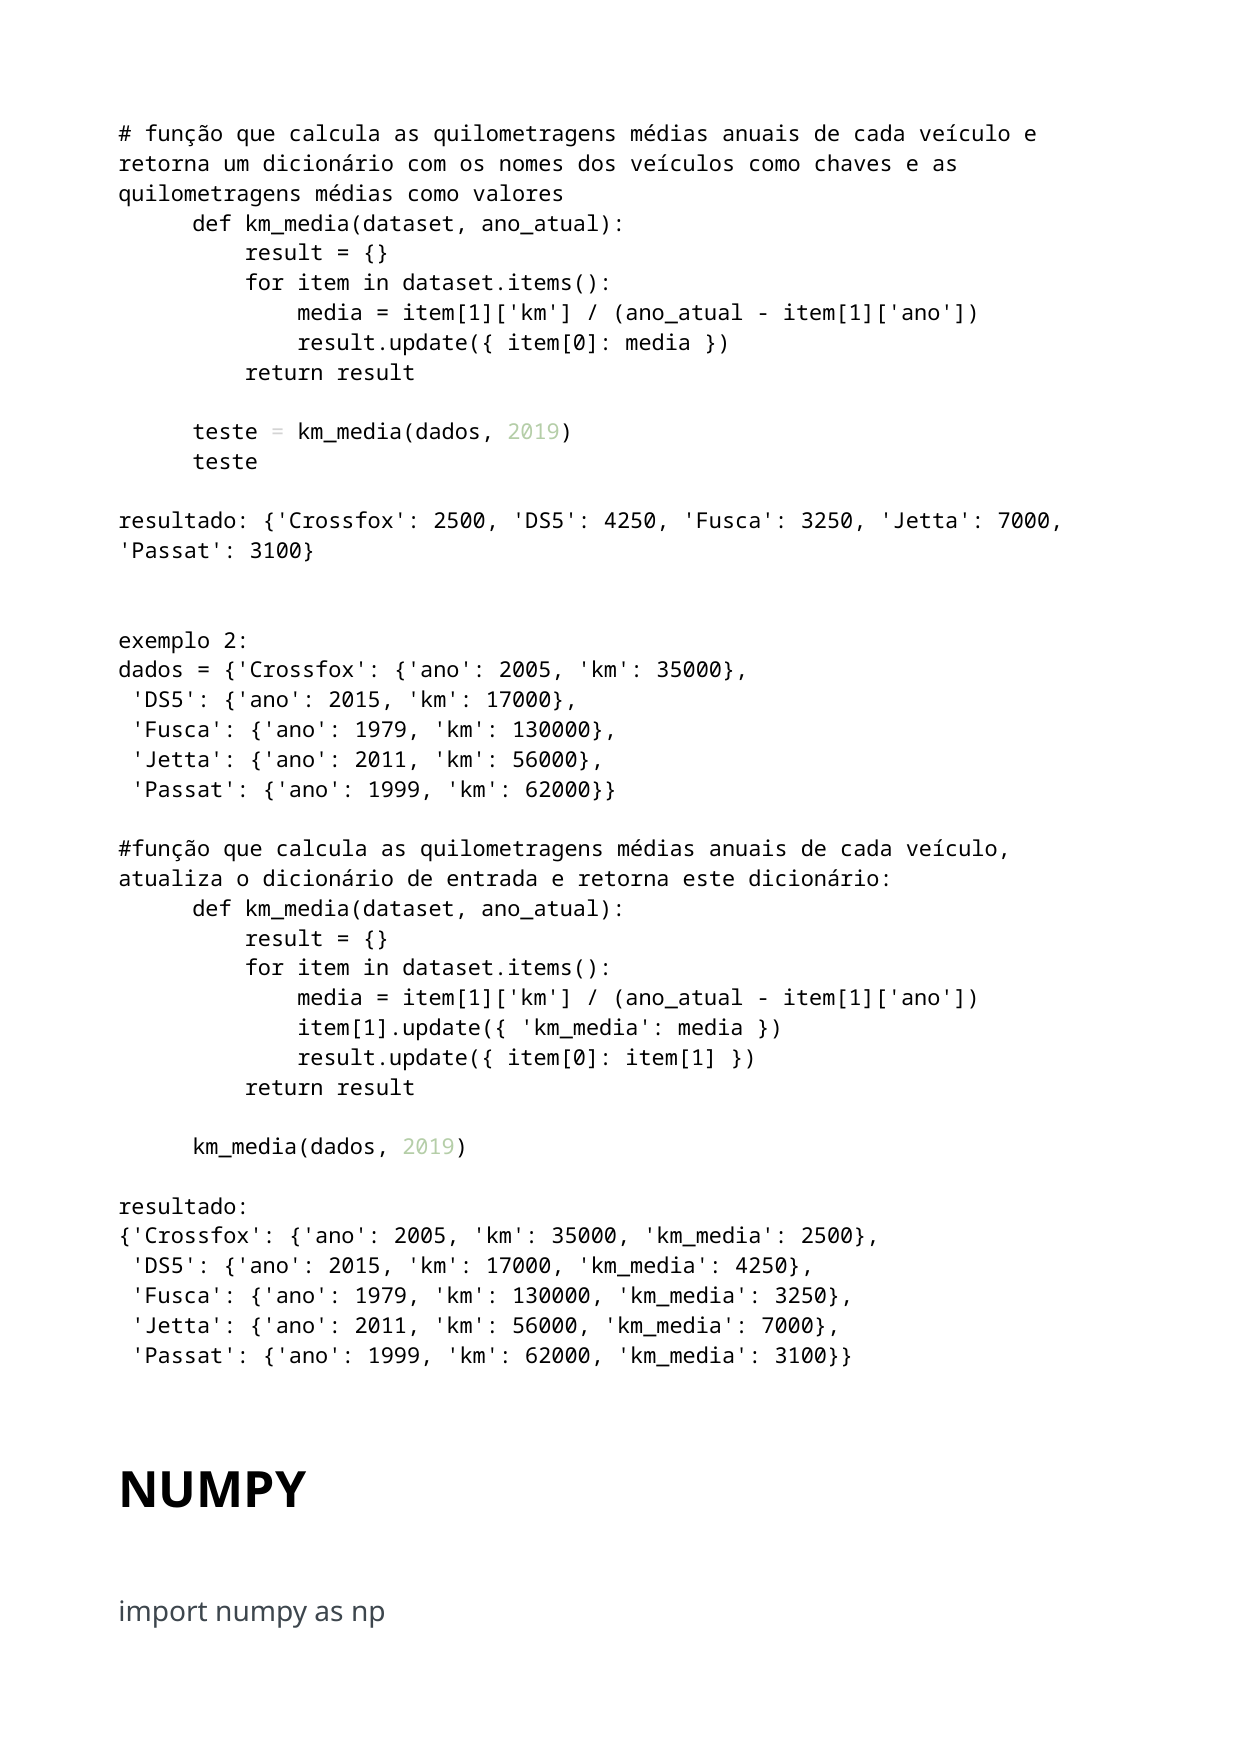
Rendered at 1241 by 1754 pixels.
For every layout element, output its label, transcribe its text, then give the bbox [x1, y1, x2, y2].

text media = item[1]['km'] / (ano_atual - item[1]['ano']) [192, 982, 1122, 1012]
text teste [192, 446, 1122, 476]
text def km_media(dataset, ano_atual): [192, 207, 1122, 237]
text 'Fusca': {'ano': 1979, 'km': 130000}, [118, 714, 1122, 744]
text media = item[1]['km'] / (ano_atual - item[1]['ano']) [192, 297, 1122, 327]
text result = {} [192, 237, 1122, 267]
text item[1].update({ 'km_media': media }) [192, 1012, 1122, 1042]
text result.update({ item[0]: item[1] }) [192, 1042, 1122, 1071]
text teste = km_media(dados, 2019) [192, 416, 1122, 446]
text result.update({ item[0]: media }) [192, 327, 1122, 356]
text # função que calcula as quilometragens médias anuais de cada veículo e retorna um dicionário com os nomes dos veículos como chaves e as quilometragens médias como valores [118, 118, 1122, 207]
text km_media(dados, 2019) [192, 1131, 1122, 1161]
text 'Passat': {'ano': 1999, 'km': 62000}} [118, 773, 1122, 803]
subtitle NUMPY [118, 1454, 1122, 1522]
text dados = {'Crossfox': {'ano': 2005, 'km': 35000}, [118, 654, 1122, 684]
text resultado: [118, 1191, 1122, 1220]
text 'Jetta': {'ano': 2011, 'km': 56000, 'km_media': 7000}, [118, 1310, 1122, 1339]
text exemplo 2: [118, 624, 1122, 654]
text #função que calcula as quilometragens médias anuais de cada veículo, atualiza o dicionário de entrada e retorna este dicionário: [118, 833, 1122, 893]
text for item in dataset.items(): [192, 267, 1122, 297]
text result = {} [192, 922, 1122, 952]
text def km_media(dataset, ano_atual): [192, 893, 1122, 922]
text 'DS5': {'ano': 2015, 'km': 17000}, [118, 684, 1122, 714]
text import numpy as np [118, 1591, 1122, 1630]
text resultado: {'Crossfox': 2500, 'DS5': 4250, 'Fusca': 3250, 'Jetta': 7000, 'Passat': 3100} [118, 505, 1122, 565]
text 'Fusca': {'ano': 1979, 'km': 130000, 'km_media': 3250}, [118, 1280, 1122, 1310]
text {'Crossfox': {'ano': 2005, 'km': 35000, 'km_media': 2500}, [118, 1220, 1122, 1250]
text 'DS5': {'ano': 2015, 'km': 17000, 'km_media': 4250}, [118, 1250, 1122, 1280]
text for item in dataset.items(): [192, 952, 1122, 982]
text 'Jetta': {'ano': 2011, 'km': 56000}, [118, 744, 1122, 773]
text return result [192, 356, 1122, 386]
text return result [192, 1071, 1122, 1101]
text 'Passat': {'ano': 1999, 'km': 62000, 'km_media': 3100}} [118, 1339, 1122, 1369]
